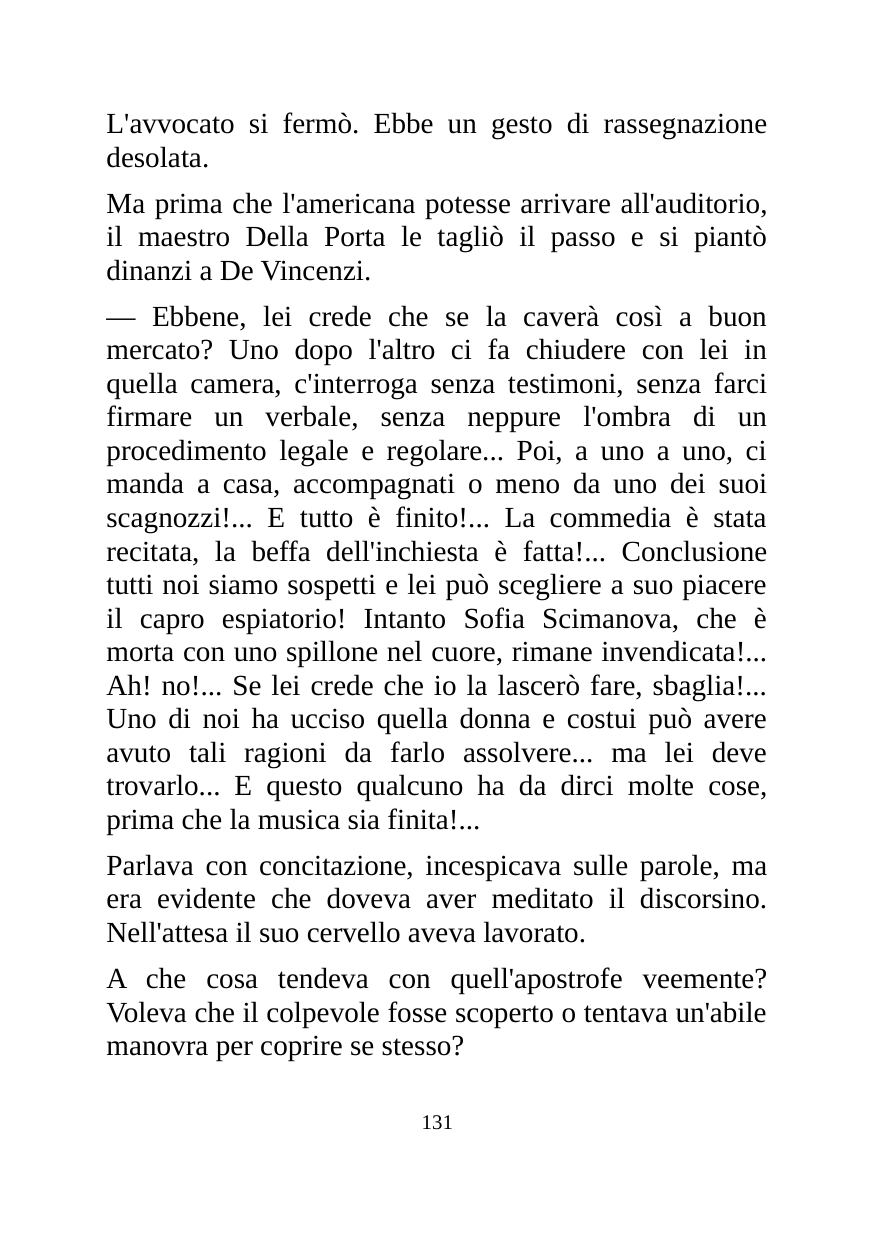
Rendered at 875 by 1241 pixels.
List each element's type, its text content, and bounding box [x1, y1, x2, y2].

text Parlava con concitazione, incespicava sulle parole, ma era evidente che doveva aver meditato il discorsino. Nell'attesa il suo cervello aveva lavorato. [106, 848, 768, 949]
text A che cosa tendeva con quell'apostrofe veemente? Voleva che il colpevole fosse scoperto o tentava un'abile manovra per coprire se stesso? [106, 961, 768, 1062]
text — Ebbene, lei crede che se la caverà così a buon mercato? Uno dopo l'altro ci fa chiudere con lei in quella camera, c'interroga senza testimoni, senza farci firmare un verbale, senza neppure l'ombra di un procedimento legale e regolare... Poi, a uno a uno, ci manda a casa, accompagnati o meno da uno dei suoi scagnozzi!... E tutto è finito!... La commedia è stata recitata, la beffa dell'inchiesta è fatta!... Conclusione tutti noi siamo sospetti e lei può scegliere a suo piacere il capro espiatorio! Intanto Sofia Scimanova, che è morta con uno spillone nel cuore, rimane invendicata!... Ah! no!... Se lei crede che io la lascerò fare, sbaglia!... Uno di noi ha ucciso quella donna e costui può avere avuto tali ragioni da farlo assolvere... ma lei deve trovarlo... E questo qualcuno ha da dirci molte cose, prima che la musica sia finita!... [106, 299, 768, 836]
text L'avvocato si fermò. Ebbe un gesto di rassegnazione desolata. [106, 106, 768, 173]
text Ma prima che l'americana potesse arrivare all'auditorio, il maestro Della Porta le tagliò il passo e si piantò dinanzi a De Vincenzi. [106, 186, 768, 286]
